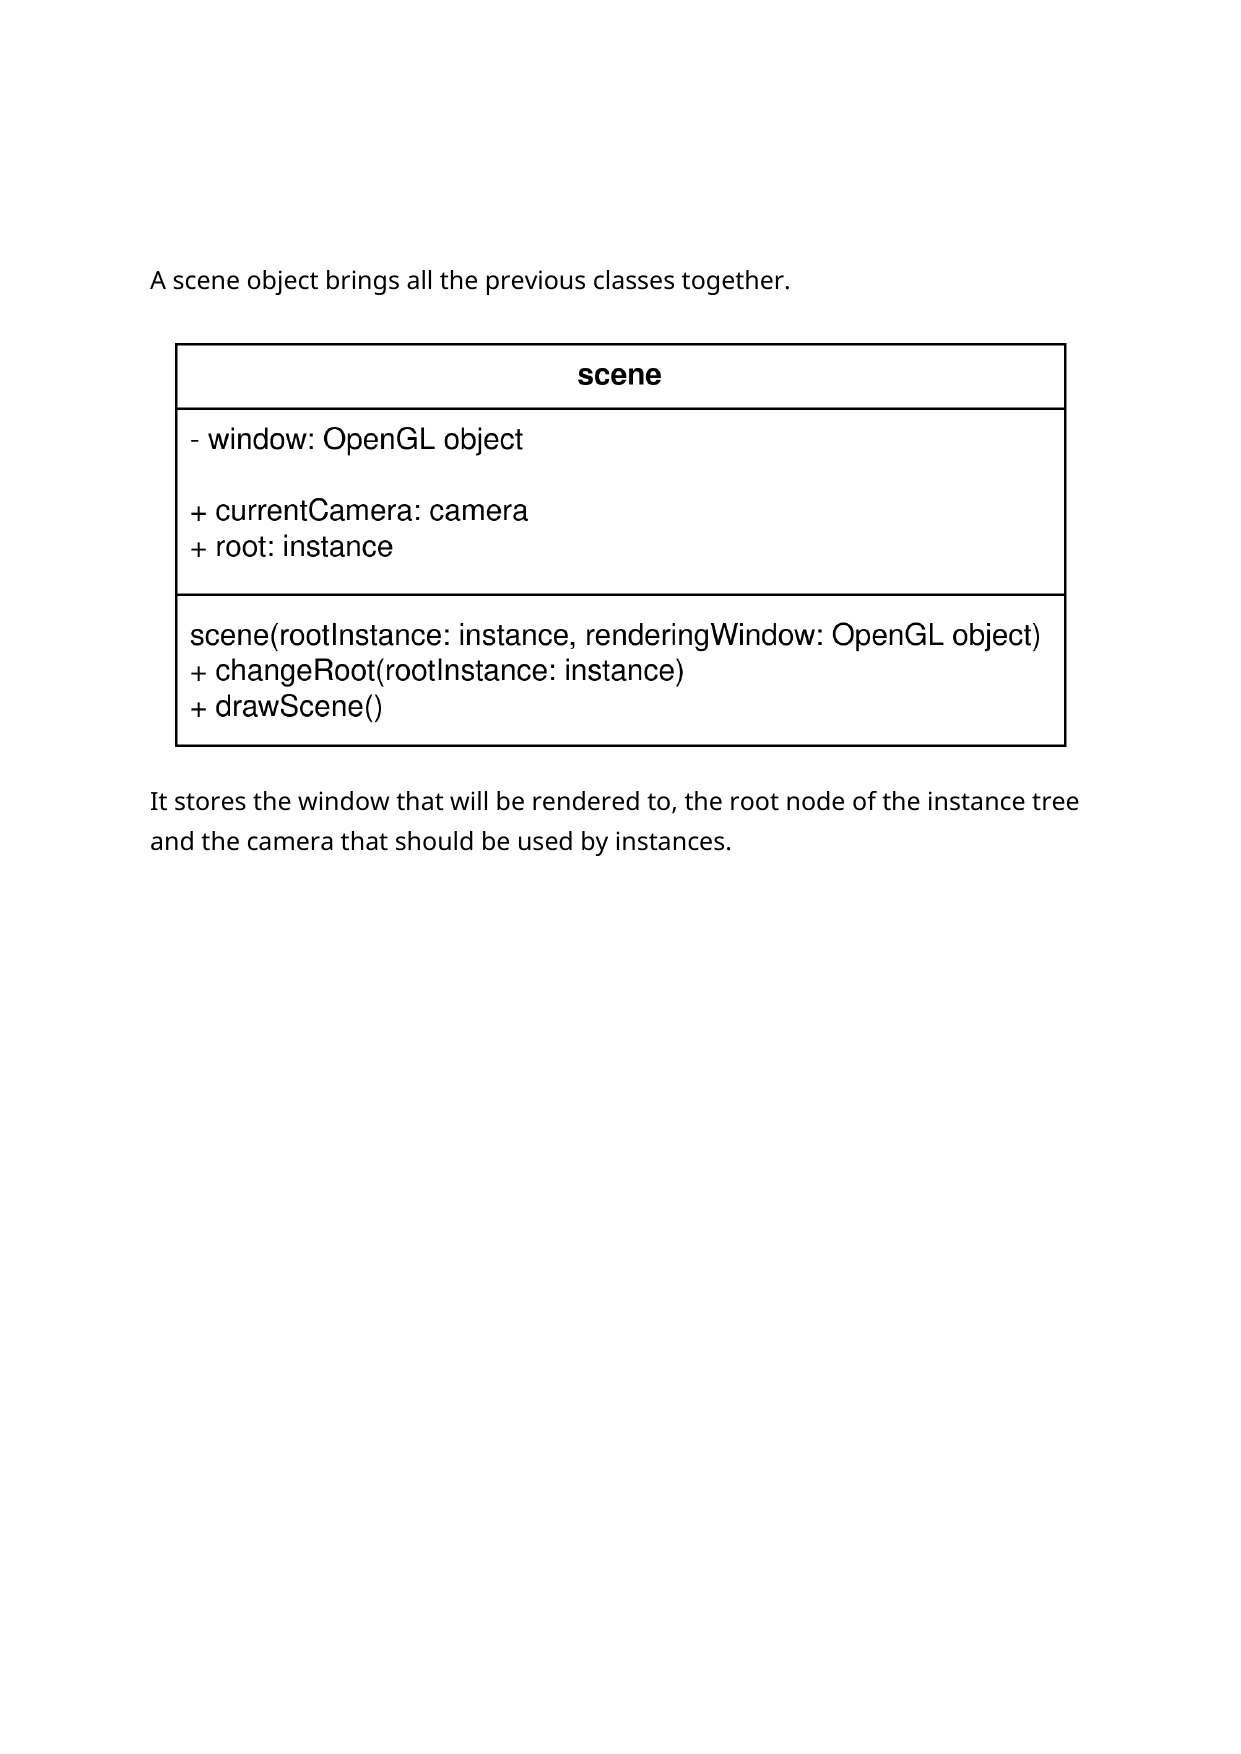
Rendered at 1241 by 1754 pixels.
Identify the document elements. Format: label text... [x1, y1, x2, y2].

text It stores the window that will be rendered to, the root node of the instance tree and the camera that should be used by instances. [150, 779, 1090, 857]
picture [150, 318, 1091, 779]
text A scene object brings all the previous classes together. [150, 262, 1090, 296]
